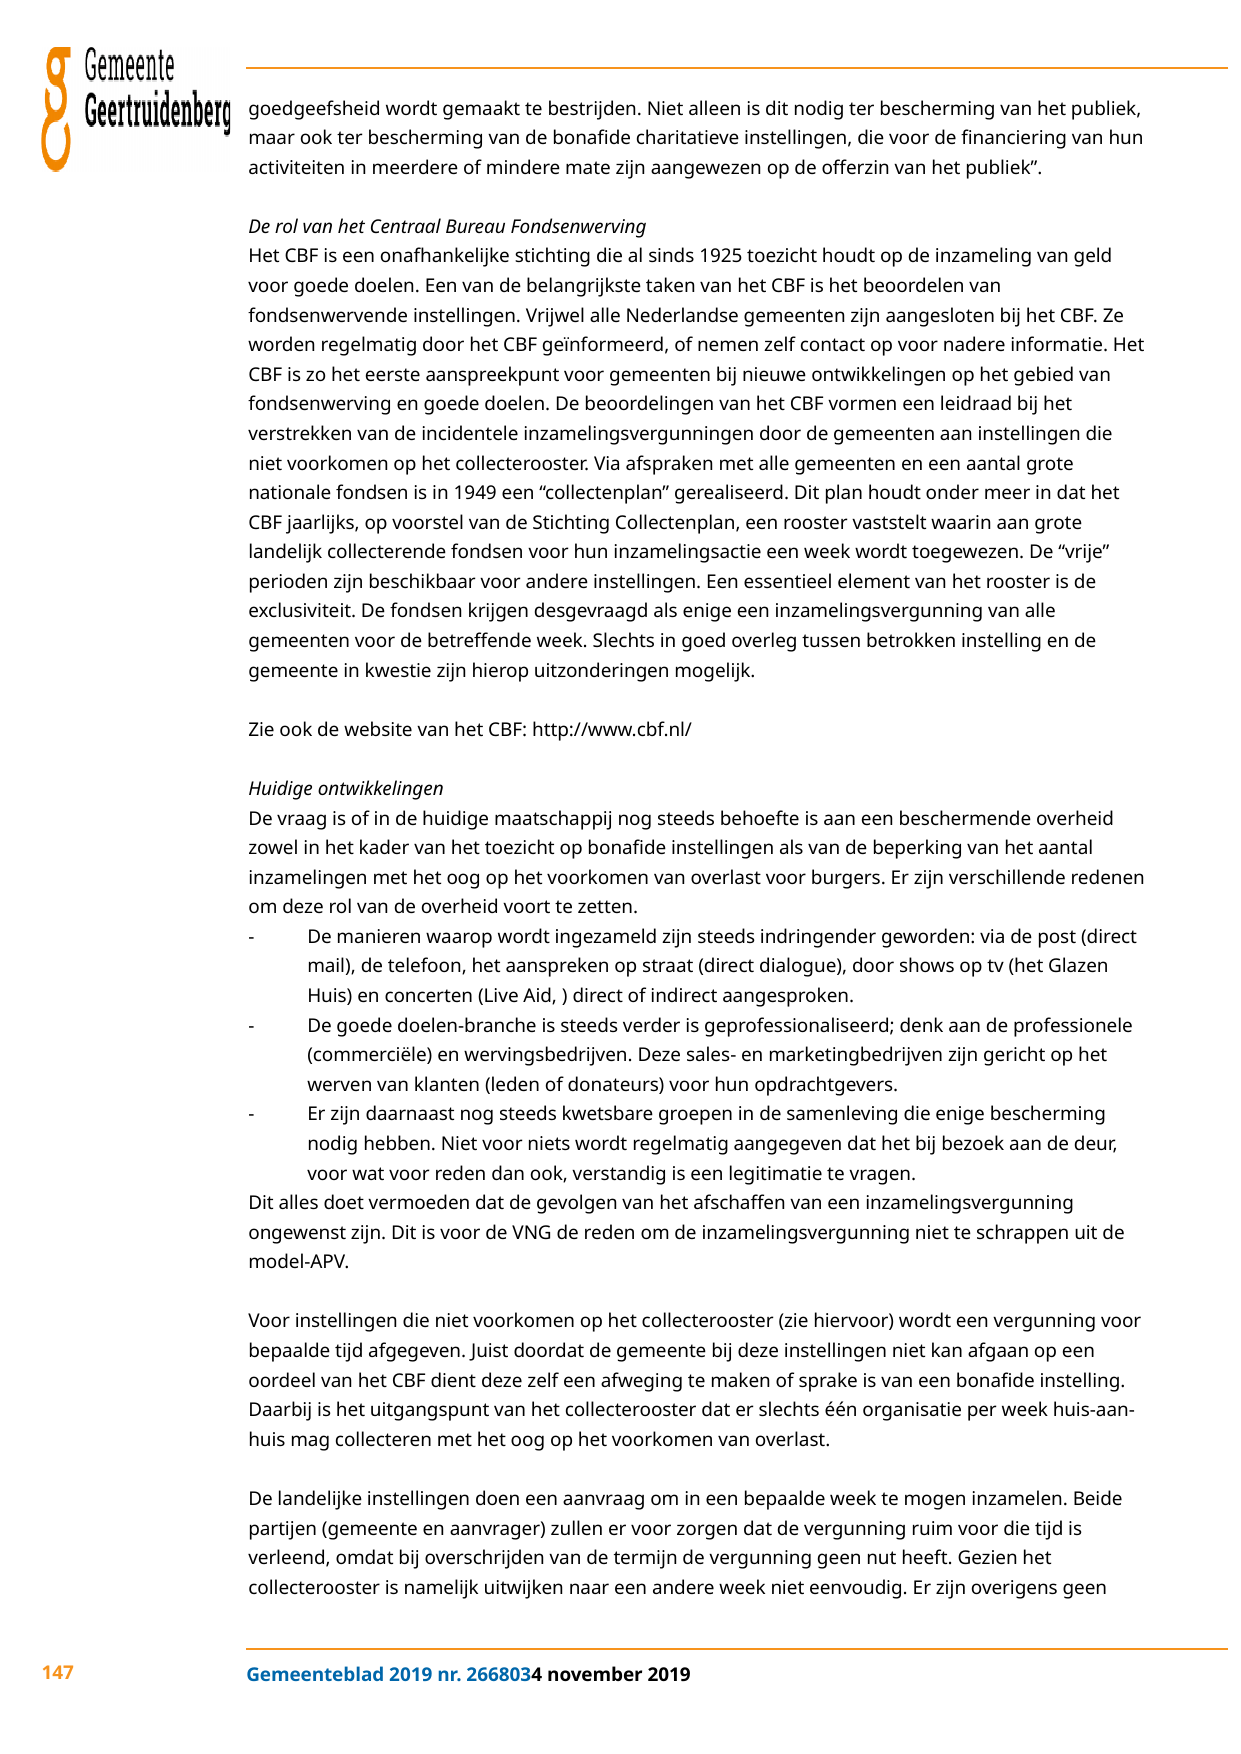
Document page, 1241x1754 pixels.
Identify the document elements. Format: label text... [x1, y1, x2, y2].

text Voor instellingen die niet voorkomen op het collecterooster (zie hiervoor) wordt een vergunning voor bepaalde tijd afgegeven. Juist doordat de gemeente bij deze instellingen niet kan afgaan op een oordeel van het CBF dient deze zelf een afweging te maken of sprake is van een bonafide instelling. Daarbij is het uitgangspunt van het collecterooster dat er slechts één organisatie per week huis-aan-huis mag collecteren met het oog op het voorkomen van overlast. [248, 1308, 1152, 1452]
list De manieren waarop wordt ingezameld zijn steeds indringender geworden: via de post (direct mail), de telefoon, het aanspreken op straat (direct dialogue), door shows op tv (het Glazen Huis) en concerten (Live Aid, ) direct of indirect aangesproken. [248, 923, 1152, 1008]
text Huidige ontwikkelingen [248, 775, 1152, 801]
text Dit alles doet vermoeden dat de gevolgen van het afschaffen van een inzamelingsvergunning ongewenst zijn. Dit is voor de VNG de reden om de inzamelingsvergunning niet te schrappen uit de model-APV. [248, 1189, 1152, 1274]
picture [41, 47, 231, 172]
text goedgeefsheid wordt gemaakt te bestrijden. Niet alleen is dit nodig ter bescherming van het publiek, maar ook ter bescherming van de bonafide charitatieve instellingen, die voor de financiering van hun activiteiten in meerdere of mindere mate zijn aangewezen op de offerzin van het publiek”. [248, 95, 1152, 180]
text De vraag is of in de huidige maatschappij nog steeds behoefte is aan een beschermende overheid zowel in het kader van het toezicht op bonafide instellingen als van de beperking van het aantal inzamelingen met het oog op het voorkomen van overlast voor burgers. Er zijn verschillende redenen om deze rol van de overheid voort te zetten. [248, 805, 1152, 919]
list Er zijn daarnaast nog steeds kwetsbare groepen in de samenleving die enige bescherming nodig hebben. Niet voor niets wordt regelmatig aangegeven dat het bij bezoek aan de deur, voor wat voor reden dan ook, verstandig is een legitimatie te vragen. [248, 1101, 1152, 1186]
text De landelijke instellingen doen een aanvraag om in een bepaalde week te mogen inzamelen. Beide partijen (gemeente en aanvrager) zullen er voor zorgen dat de vergunning ruim voor die tijd is verleend, omdat bij overschrijden van de termijn de vergunning geen nut heeft. Gezien het collecterooster is namelijk uitwijken naar een andere week niet eenvoudig. Er zijn overigens geen [248, 1485, 1152, 1600]
text Zie ook de website van het CBF: http://www.cbf.nl/ [248, 716, 1152, 742]
list De goede doelen-branche is steeds verder is geprofessionaliseerd; denk aan de professionele (commerciële) en wervingsbedrijven. Deze sales- en marketingbedrijven zijn gericht op het werven van klanten (leden of donateurs) voor hun opdrachtgevers. [248, 1012, 1152, 1097]
text De rol van het Centraal Bureau Fondsenwerving [248, 213, 1152, 239]
text Het CBF is een onafhankelijke stichting die al sinds 1925 toezicht houdt op de inzameling van geld voor goede doelen. Een van de belangrijkste taken van het CBF is het beoordelen van fondsenwervende instellingen. Vrijwel alle Nederlandse gemeenten zijn aangesloten bij het CBF. Ze worden regelmatig door het CBF geïnformeerd, of nemen zelf contact op voor nadere informatie. Het CBF is zo het eerste aanspreekpunt voor gemeenten bij nieuwe ontwikkelingen op het gebied van fondsenwerving en goede doelen. De beoordelingen van het CBF vormen een leidraad bij het verstrekken van de incidentele inzamelingsvergunningen door de gemeenten aan instellingen die niet voorkomen op het collecterooster. Via afspraken met alle gemeenten en een aantal grote nationale fondsen is in 1949 een “collectenplan” gerealiseerd. Dit plan houdt onder meer in dat het CBF jaarlijks, op voorstel van de Stichting Collectenplan, een rooster vaststelt waarin aan grote landelijk collecterende fondsen voor hun inzamelingsactie een week wordt toegewezen. De “vrije” perioden zijn beschikbaar voor andere instellingen. Een essentieel element van het rooster is de exclusiviteit. De fondsen krijgen desgevraagd als enige een inzamelingsvergunning van alle gemeenten voor de betreffende week. Slechts in goed overleg tussen betrokken instelling en de gemeente in kwestie zijn hierop uitzonderingen mogelijk. [248, 243, 1152, 683]
